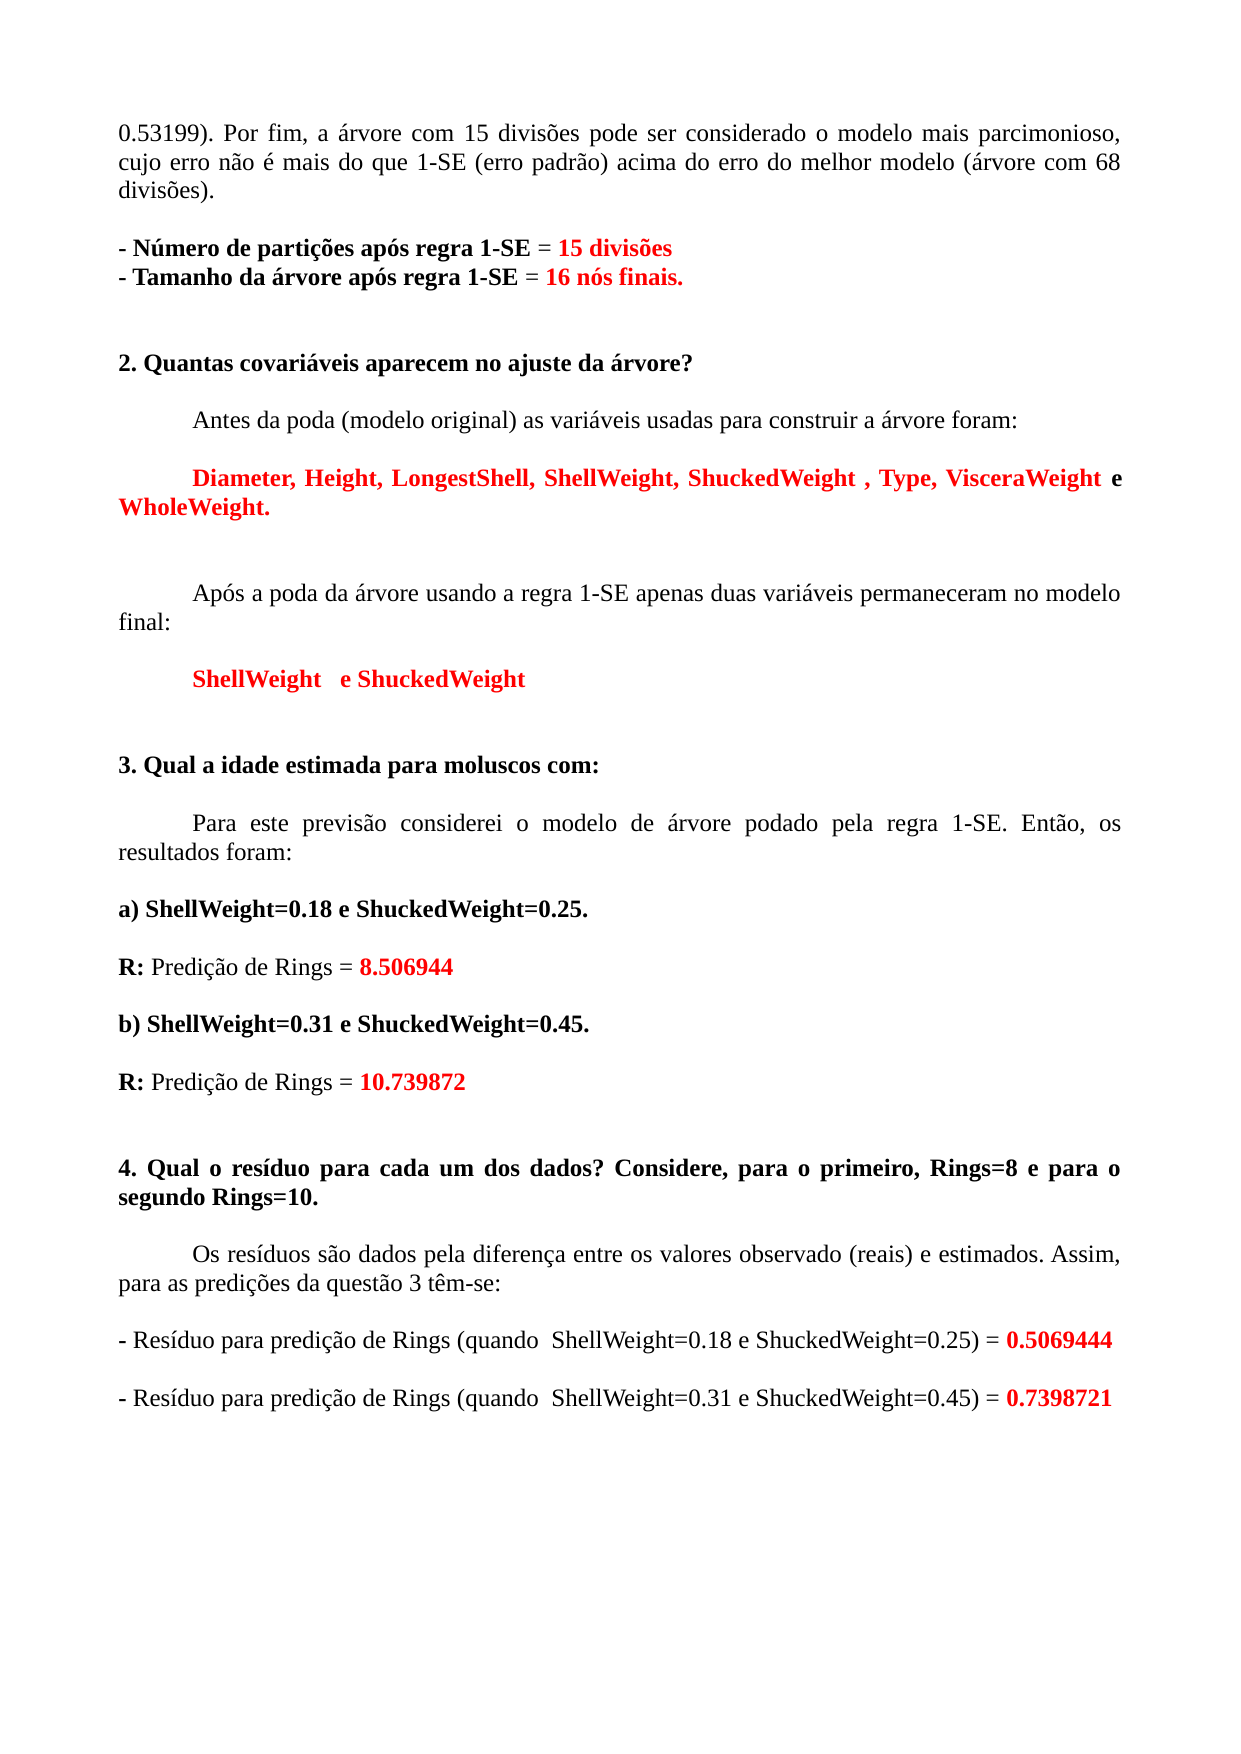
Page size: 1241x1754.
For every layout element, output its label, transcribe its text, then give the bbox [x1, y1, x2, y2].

text Antes da poda (modelo original) as variáveis usadas para construir a árvore foram: [118, 406, 1122, 434]
text - Resíduo para predição de Rings (quando ShellWeight=0.31 e ShuckedWeight=0.45) = 0.7398721 [118, 1383, 1122, 1412]
text Para este previsão considerei o modelo de árvore podado pela regra 1-SE. Então, os resultados foram: [118, 808, 1122, 866]
text Os resíduos são dados pela diferença entre os valores observado (reais) e estimados. Assim, para as predições da questão 3 têm-se: [118, 1239, 1122, 1297]
text a) ShellWeight=0.18 e ShuckedWeight=0.25. [118, 894, 1122, 923]
text R: Predição de Rings = 8.506944 [118, 952, 1122, 981]
text 2. Quantas covariáveis aparecem no ajuste da árvore? [118, 348, 1122, 377]
text - Número de partições após regra 1-SE = 15 divisões [118, 233, 1122, 262]
text 0.53199). Por fim, a árvore com 15 divisões pode ser considerado o modelo mais parcimonioso, cujo erro não é mais do que 1-SE (erro padrão) acima do erro do melhor modelo (árvore com 68 divisões). [118, 118, 1122, 204]
text Diameter, Height, LongestShell, ShellWeight, ShuckedWeight , Type, VisceraWeight e WholeWeight. [118, 463, 1122, 521]
text R: Predição de Rings = 10.739872 [118, 1067, 1122, 1096]
text 4. Qual o resíduo para cada um dos dados? Considere, para o primeiro, Rings=8 e para o segundo Rings=10. [118, 1153, 1122, 1211]
text 3. Qual a idade estimada para moluscos com: [118, 751, 1122, 779]
text - Resíduo para predição de Rings (quando ShellWeight=0.18 e ShuckedWeight=0.25) = 0.5069444 [118, 1326, 1122, 1354]
text - Tamanho da árvore após regra 1-SE = 16 nós finais. [118, 262, 1122, 291]
text ShellWeight e ShuckedWeight [118, 664, 1122, 693]
text Após a poda da árvore usando a regra 1-SE apenas duas variáveis permaneceram no modelo final: [118, 578, 1122, 636]
text b) ShellWeight=0.31 e ShuckedWeight=0.45. [118, 1009, 1122, 1038]
